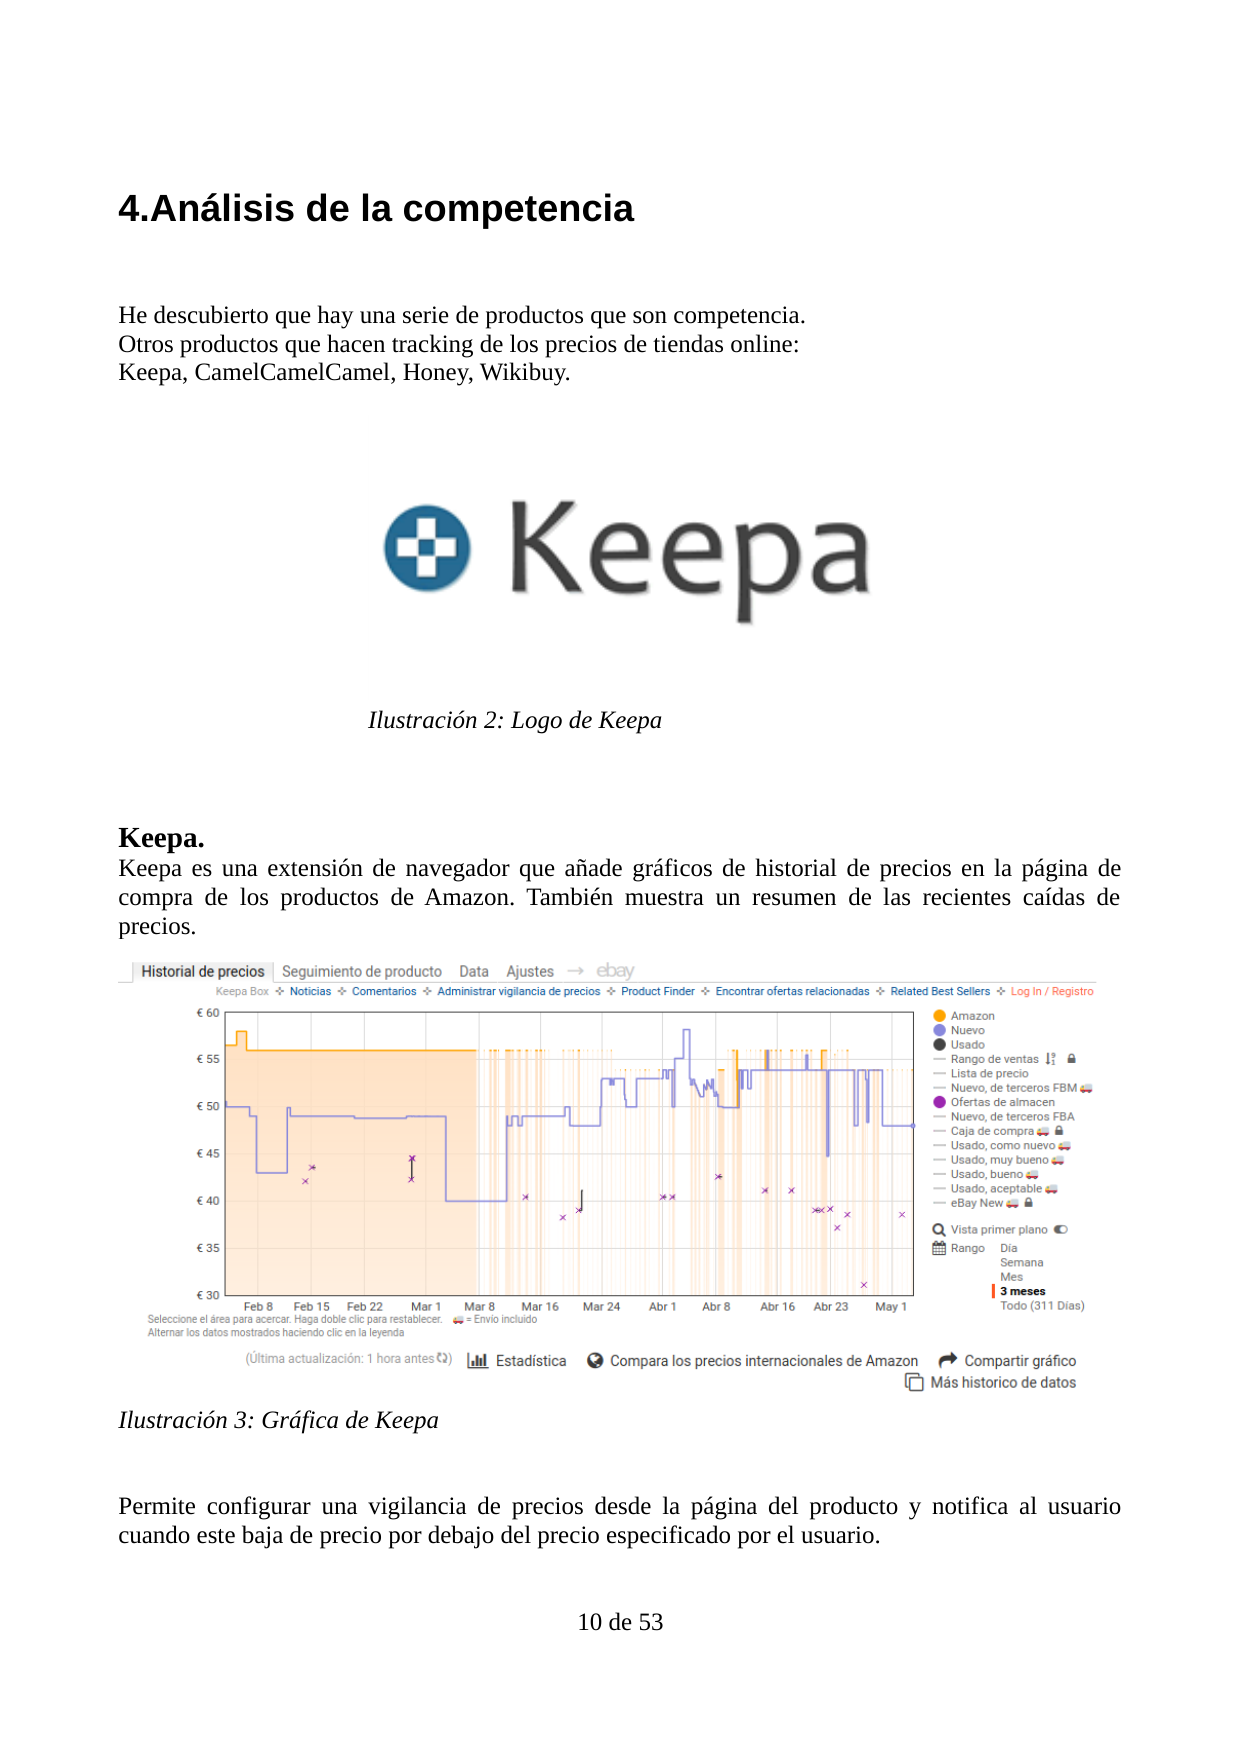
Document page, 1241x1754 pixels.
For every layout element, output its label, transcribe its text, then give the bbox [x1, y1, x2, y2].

subtitle 4.Análisis de la competencia [118, 186, 1122, 230]
text Otros productos que hacen tracking de los precios de tiendas online: [118, 329, 1122, 357]
text He descubierto que hay una serie de productos que son competencia. [118, 300, 1122, 329]
text Ilustración 2: Logo de Keepa [368, 700, 889, 733]
text Keepa. [118, 820, 1122, 853]
text Keepa, CamelCamelCamel, Honey, Wikibuy. [118, 357, 1122, 386]
text Keepa es una extensión de navegador que añade gráficos de historial de precios en la página de compra de los productos de Amazon. También muestra un resumen de las recientes caídas de precios. [118, 853, 1122, 939]
text Permite configurar una vigilancia de precios desde la página del producto y notifica al usuario cuando este baja de precio por debajo del precio especificado por el usuario. [118, 1491, 1122, 1548]
text Ilustración 3: Gráfica de Keepa [118, 1400, 1122, 1433]
picture [118, 952, 1123, 1400]
picture [367, 415, 889, 700]
